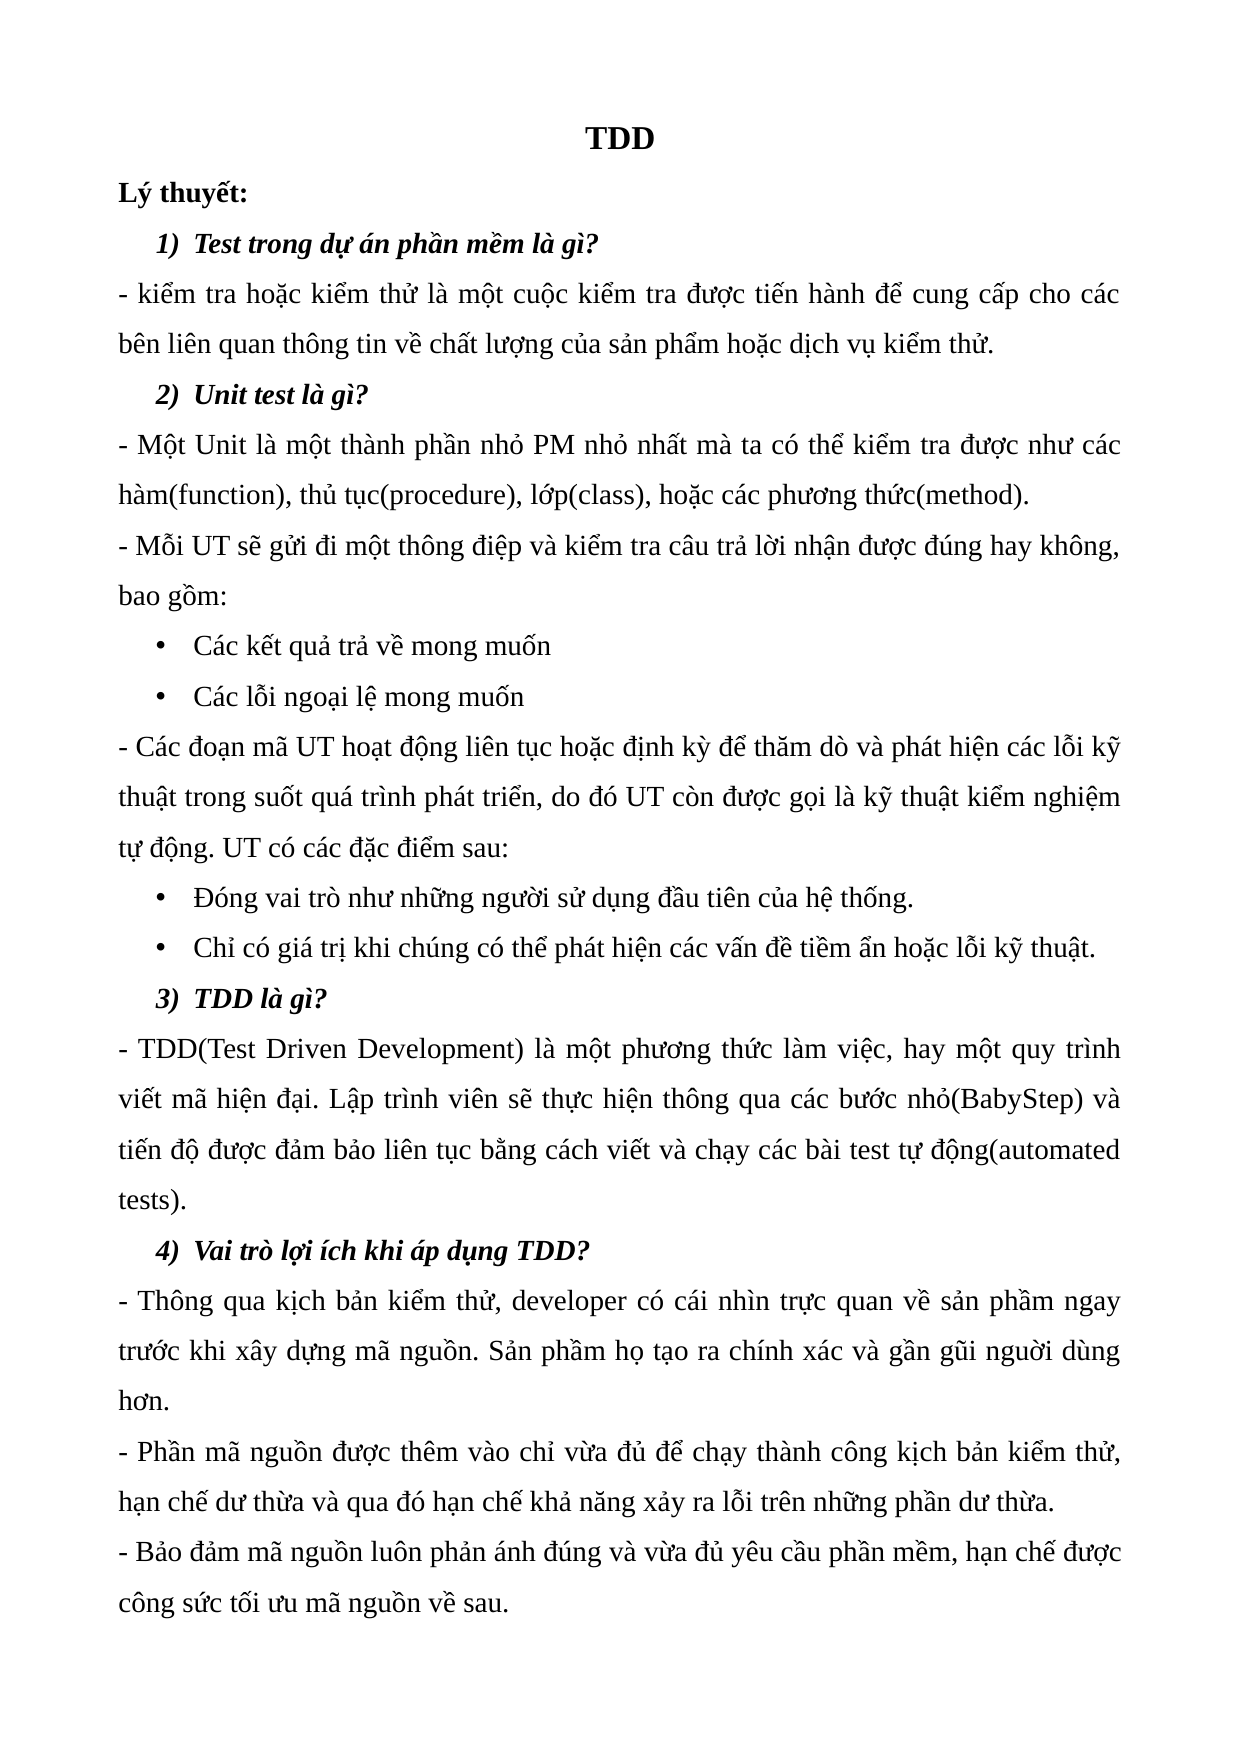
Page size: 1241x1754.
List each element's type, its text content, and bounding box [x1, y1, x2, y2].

text - TDD(Test Driven Development) là một phương thức làm việc, hay một quy trình viết mã hiện đại. Lập trình viên sẽ thực hiện thông qua các bước nhỏ(BabyStep) và tiến độ được đảm bảo liên tục bằng cách viết và chạy các bài test tự động(automated tests). [118, 1031, 1122, 1216]
text - Mỗi UT sẽ gửi đi một thông điệp và kiểm tra câu trả lời nhận được đúng hay không, bao gồm: [118, 528, 1122, 612]
list Unit test là gì? [156, 377, 1122, 410]
text Lý thuyết: [118, 176, 1122, 209]
list Chỉ có giá trị khi chúng có thể phát hiện các vấn đề tiềm ẩn hoặc lỗi kỹ thuật. [156, 931, 1122, 964]
list Vai trò lợi ích khi áp dụng TDD? [156, 1233, 1122, 1266]
text - kiểm tra hoặc kiểm thử là một cuộc kiểm tra được tiến hành để cung cấp cho các bên liên quan thông tin về chất lượng của sản phẩm hoặc dịch vụ kiểm thử. [118, 276, 1122, 360]
list Test trong dự án phần mềm là gì? [156, 226, 1122, 259]
text - Bảo đảm mã nguồn luôn phản ánh đúng và vừa đủ yêu cầu phần mềm, hạn chế được công sức tối ưu mã nguồn về sau. [118, 1534, 1122, 1618]
list Các kết quả trả về mong muốn [156, 628, 1122, 662]
list Các lỗi ngoại lệ mong muốn [156, 679, 1122, 712]
text - Thông qua kịch bản kiểm thử, developer có cái nhìn trực quan về sản phầm ngay trước khi xây dựng mã nguồn. Sản phầm họ tạo ra chính xác và gần gũi nguời dùng hơn. [118, 1283, 1122, 1417]
text - Một Unit là một thành phần nhỏ PM nhỏ nhất mà ta có thể kiểm tra được như các hàm(function), thủ tục(procedure), lớp(class), hoặc các phương thức(method). [118, 427, 1122, 511]
list Đóng vai trò như những người sử dụng đầu tiên của hệ thống. [156, 880, 1122, 914]
text - Phần mã nguồn được thêm vào chỉ vừa đủ để chạy thành công kịch bản kiểm thử, hạn chế dư thừa và qua đó hạn chế khả năng xảy ra lỗi trên những phần dư thừa. [118, 1434, 1122, 1518]
text - Các đoạn mã UT hoạt động liên tục hoặc định kỳ để thăm dò và phát hiện các lỗi kỹ thuật trong suốt quá trình phát triển, do đó UT còn được gọi là kỹ thuật kiểm nghiệm tự động. UT có các đặc điểm sau: [118, 729, 1122, 863]
list TDD là gì? [156, 981, 1122, 1014]
text TDD [118, 118, 1122, 156]
